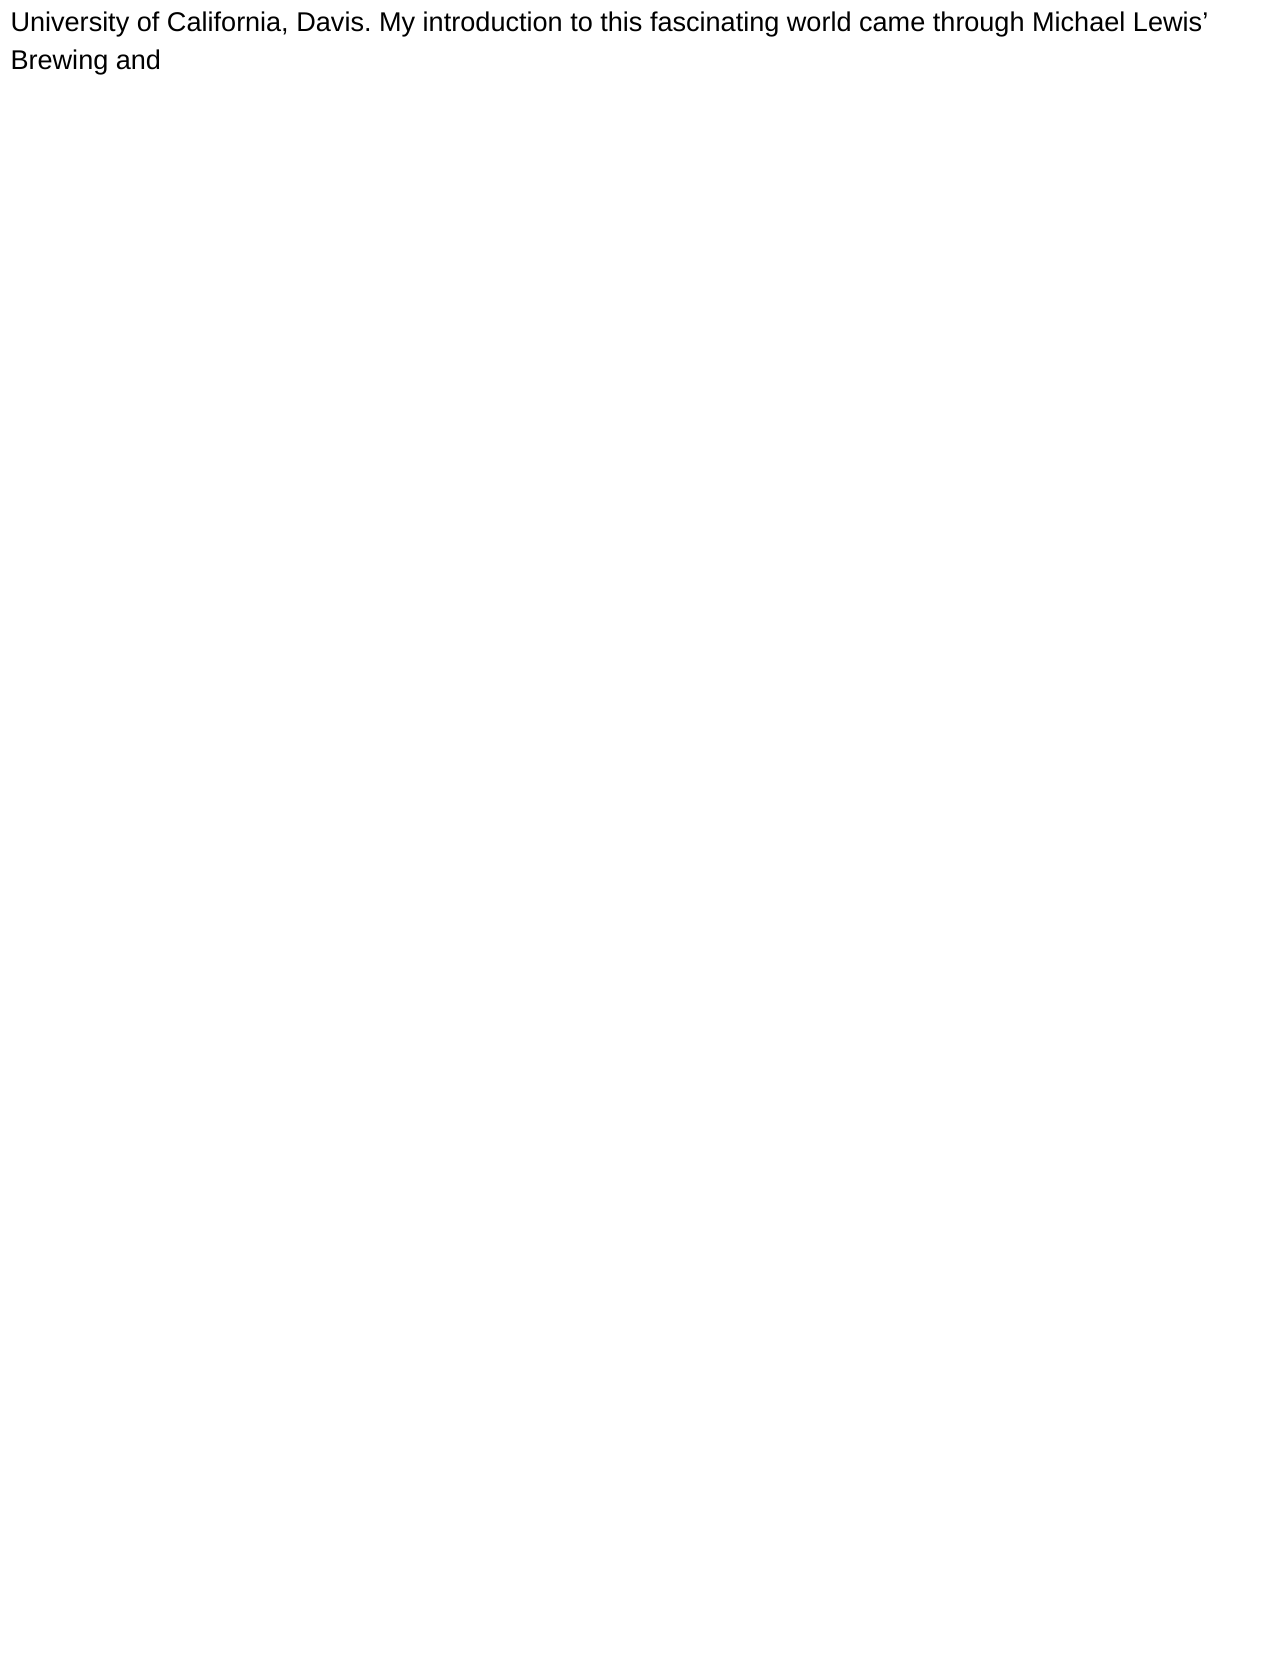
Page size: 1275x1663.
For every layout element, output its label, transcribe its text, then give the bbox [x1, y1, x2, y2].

text University of California, Davis. My introduction to this fascinating world came through Michael Lewis’ Brewing and [10, 6, 1264, 75]
